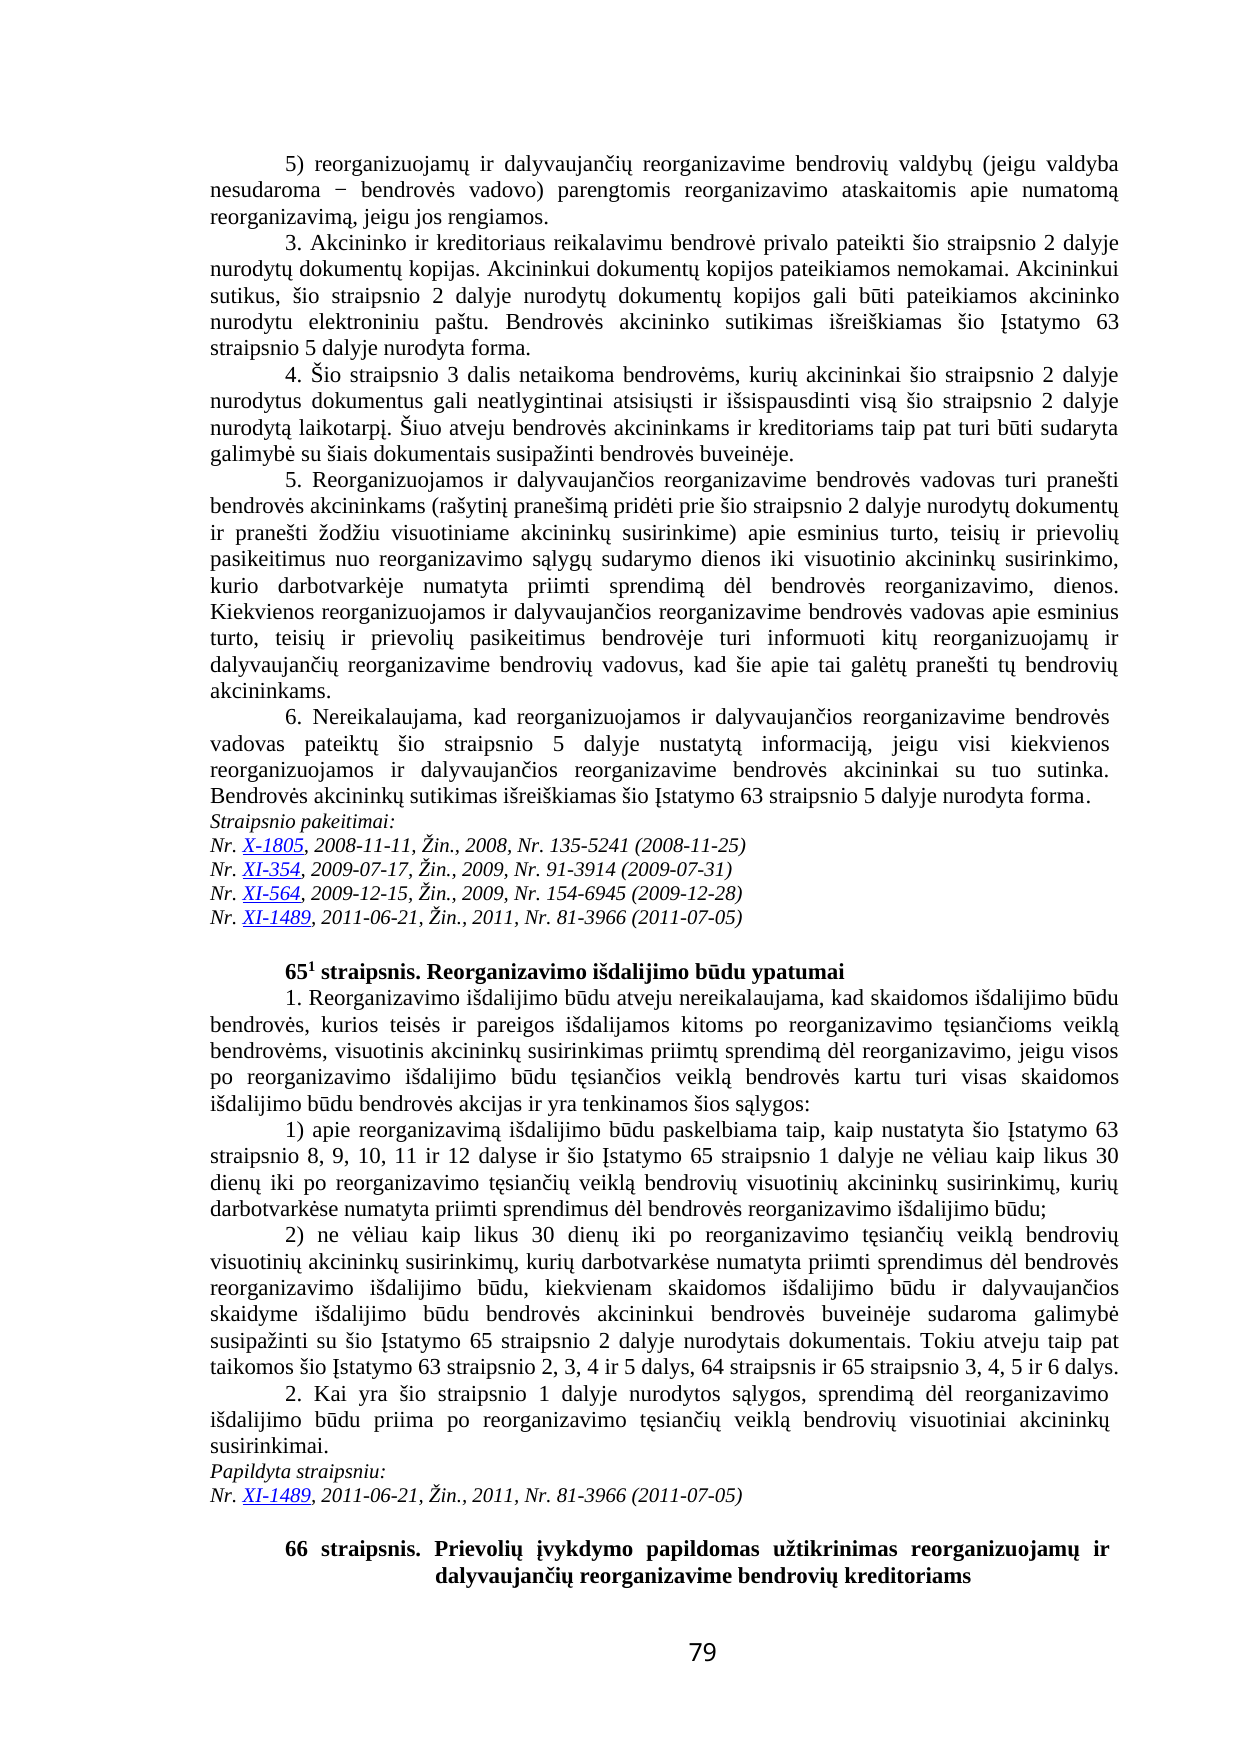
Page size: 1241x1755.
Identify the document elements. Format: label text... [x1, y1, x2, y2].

text 2) ne vėliau kaip likus 30 dienų iki po reorganizavimo tęsiančių veiklą bendrovių visuotinių akcininkų susirinkimų, kurių darbotvarkėse numatyta priimti sprendimus dėl bendrovės reorganizavimo išdalijimo būdu, kiekvienam skaidomos išdalijimo būdu ir dalyvaujančios skaidyme išdalijimo būdu bendrovės akcininkui bendrovės buveinėje sudaroma galimybė susipažinti su šio Įstatymo 65 straipsnio 2 dalyje nurodytais dokumentais. Tokiu atveju taip pat taikomos šio Įstatymo 63 straipsnio 2, 3, 4 ir 5 dalys, 64 straipsnis ir 65 straipsnio 3, 4, 5 ir 6 dalys. [210, 1221, 1120, 1379]
text 2. Kai yra šio straipsnio 1 dalyje nurodytos sąlygos, sprendimą dėl reorganizavimo išdalijimo būdu priima po reorganizavimo tęsiančių veiklą bendrovių visuotiniai akcininkų susirinkimai. [210, 1379, 1111, 1459]
text Nr. X-1805, 2008-11-11, Žin., 2008, Nr. 135-5241 (2008-11-25) [210, 833, 1120, 857]
text Nr. XI-1489, 2011-06-21, Žin., 2011, Nr. 81-3966 (2011-07-05) [210, 1483, 1120, 1507]
text Nr. XI-564, 2009-12-15, Žin., 2009, Nr. 154-6945 (2009-12-28) [210, 881, 1120, 905]
text 5) reorganizuojamų ir dalyvaujančių reorganizavime bendrovių valdybų (jeigu valdyba nesudaroma − bendrovės vadovo) parengtomis reorganizavimo ataskaitomis apie numatomą reorganizavimą, jeigu jos rengiamos. [210, 150, 1120, 229]
text 4. Šio straipsnio 3 dalis netaikoma bendrovėms, kurių akcininkai šio straipsnio 2 dalyje nurodytus dokumentus gali neatlygintinai atsisiųsti ir išsispausdinti visą šio straipsnio 2 dalyje nurodytą laikotarpį. Šiuo atveju bendrovės akcininkams ir kreditoriams taip pat turi būti sudaryta galimybė su šiais dokumentais susipažinti bendrovės buveinėje. [210, 361, 1120, 466]
text Papildyta straipsniu: [210, 1459, 1120, 1483]
text 3. Akcininko ir kreditoriaus reikalavimu bendrovė privalo pateikti šio straipsnio 2 dalyje nurodytų dokumentų kopijas. Akcininkui dokumentų kopijos pateikiamos nemokamai. Akcininkui sutikus, šio straipsnio 2 dalyje nurodytų dokumentų kopijos gali būti pateikiamos akcininko nurodytu elektroniniu paštu. Bendrovės akcininko sutikimas išreiškiamas šio Įstatymo 63 straipsnio 5 dalyje nurodyta forma. [210, 229, 1120, 361]
text 66 straipsnis. Prievolių įvykdymo papildomas užtikrinimas reorganizuojamų ir dalyvaujančių reorganizavime bendrovių kreditoriams [285, 1536, 1111, 1588]
text Nr. XI-1489, 2011-06-21, Žin., 2011, Nr. 81-3966 (2011-07-05) [210, 905, 1120, 929]
text 651 straipsnis. Reorganizavimo išdalijimo būdu ypatumai [210, 958, 1120, 984]
text 1. Reorganizavimo išdalijimo būdu atveju nereikalaujama, kad skaidomos išdalijimo būdu bendrovės, kurios teisės ir pareigos išdalijamos kitoms po reorganizavimo tęsiančioms veiklą bendrovėms, visuotinis akcininkų susirinkimas priimtų sprendimą dėl reorganizavimo, jeigu visos po reorganizavimo išdalijimo būdu tęsiančios veiklą bendrovės kartu turi visas skaidomos išdalijimo būdu bendrovės akcijas ir yra tenkinamos šios sąlygos: [210, 984, 1120, 1116]
text Nr. XI-354, 2009-07-17, Žin., 2009, Nr. 91-3914 (2009-07-31) [210, 857, 1120, 881]
text Straipsnio pakeitimai: [210, 809, 1111, 833]
text 1) apie reorganizavimą išdalijimo būdu paskelbiama taip, kaip nustatyta šio Įstatymo 63 straipsnio 8, 9, 10, 11 ir 12 dalyse ir šio Įstatymo 65 straipsnio 1 dalyje ne vėliau kaip likus 30 dienų iki po reorganizavimo tęsiančių veiklą bendrovių visuotinių akcininkų susirinkimų, kurių darbotvarkėse numatyta priimti sprendimus dėl bendrovės reorganizavimo išdalijimo būdu; [210, 1116, 1120, 1221]
text 6. Nereikalaujama, kad reorganizuojamos ir dalyvaujančios reorganizavime bendrovės vadovas pateiktų šio straipsnio 5 dalyje nustatytą informaciją, jeigu visi kiekvienos reorganizuojamos ir dalyvaujančios reorganizavime bendrovės akcininkai su tuo sutinka. Bendrovės akcininkų sutikimas išreiškiamas šio Įstatymo 63 straipsnio 5 dalyje nurodyta forma. [210, 703, 1111, 809]
text 5. Reorganizuojamos ir dalyvaujančios reorganizavime bendrovės vadovas turi pranešti bendrovės akcininkams (rašytinį pranešimą pridėti prie šio straipsnio 2 dalyje nurodytų dokumentų ir pranešti žodžiu visuotiniame akcininkų susirinkime) apie esminius turto, teisių ir prievolių pasikeitimus nuo reorganizavimo sąlygų sudarymo dienos iki visuotinio akcininkų susirinkimo, kurio darbotvarkėje numatyta priimti sprendimą dėl bendrovės reorganizavimo, dienos. Kiekvienos reorganizuojamos ir dalyvaujančios reorganizavime bendrovės vadovas apie esminius turto, teisių ir prievolių pasikeitimus bendrovėje turi informuoti kitų reorganizuojamų ir dalyvaujančių reorganizavime bendrovių vadovus, kad šie apie tai galėtų pranešti tų bendrovių akcininkams. [210, 466, 1120, 703]
